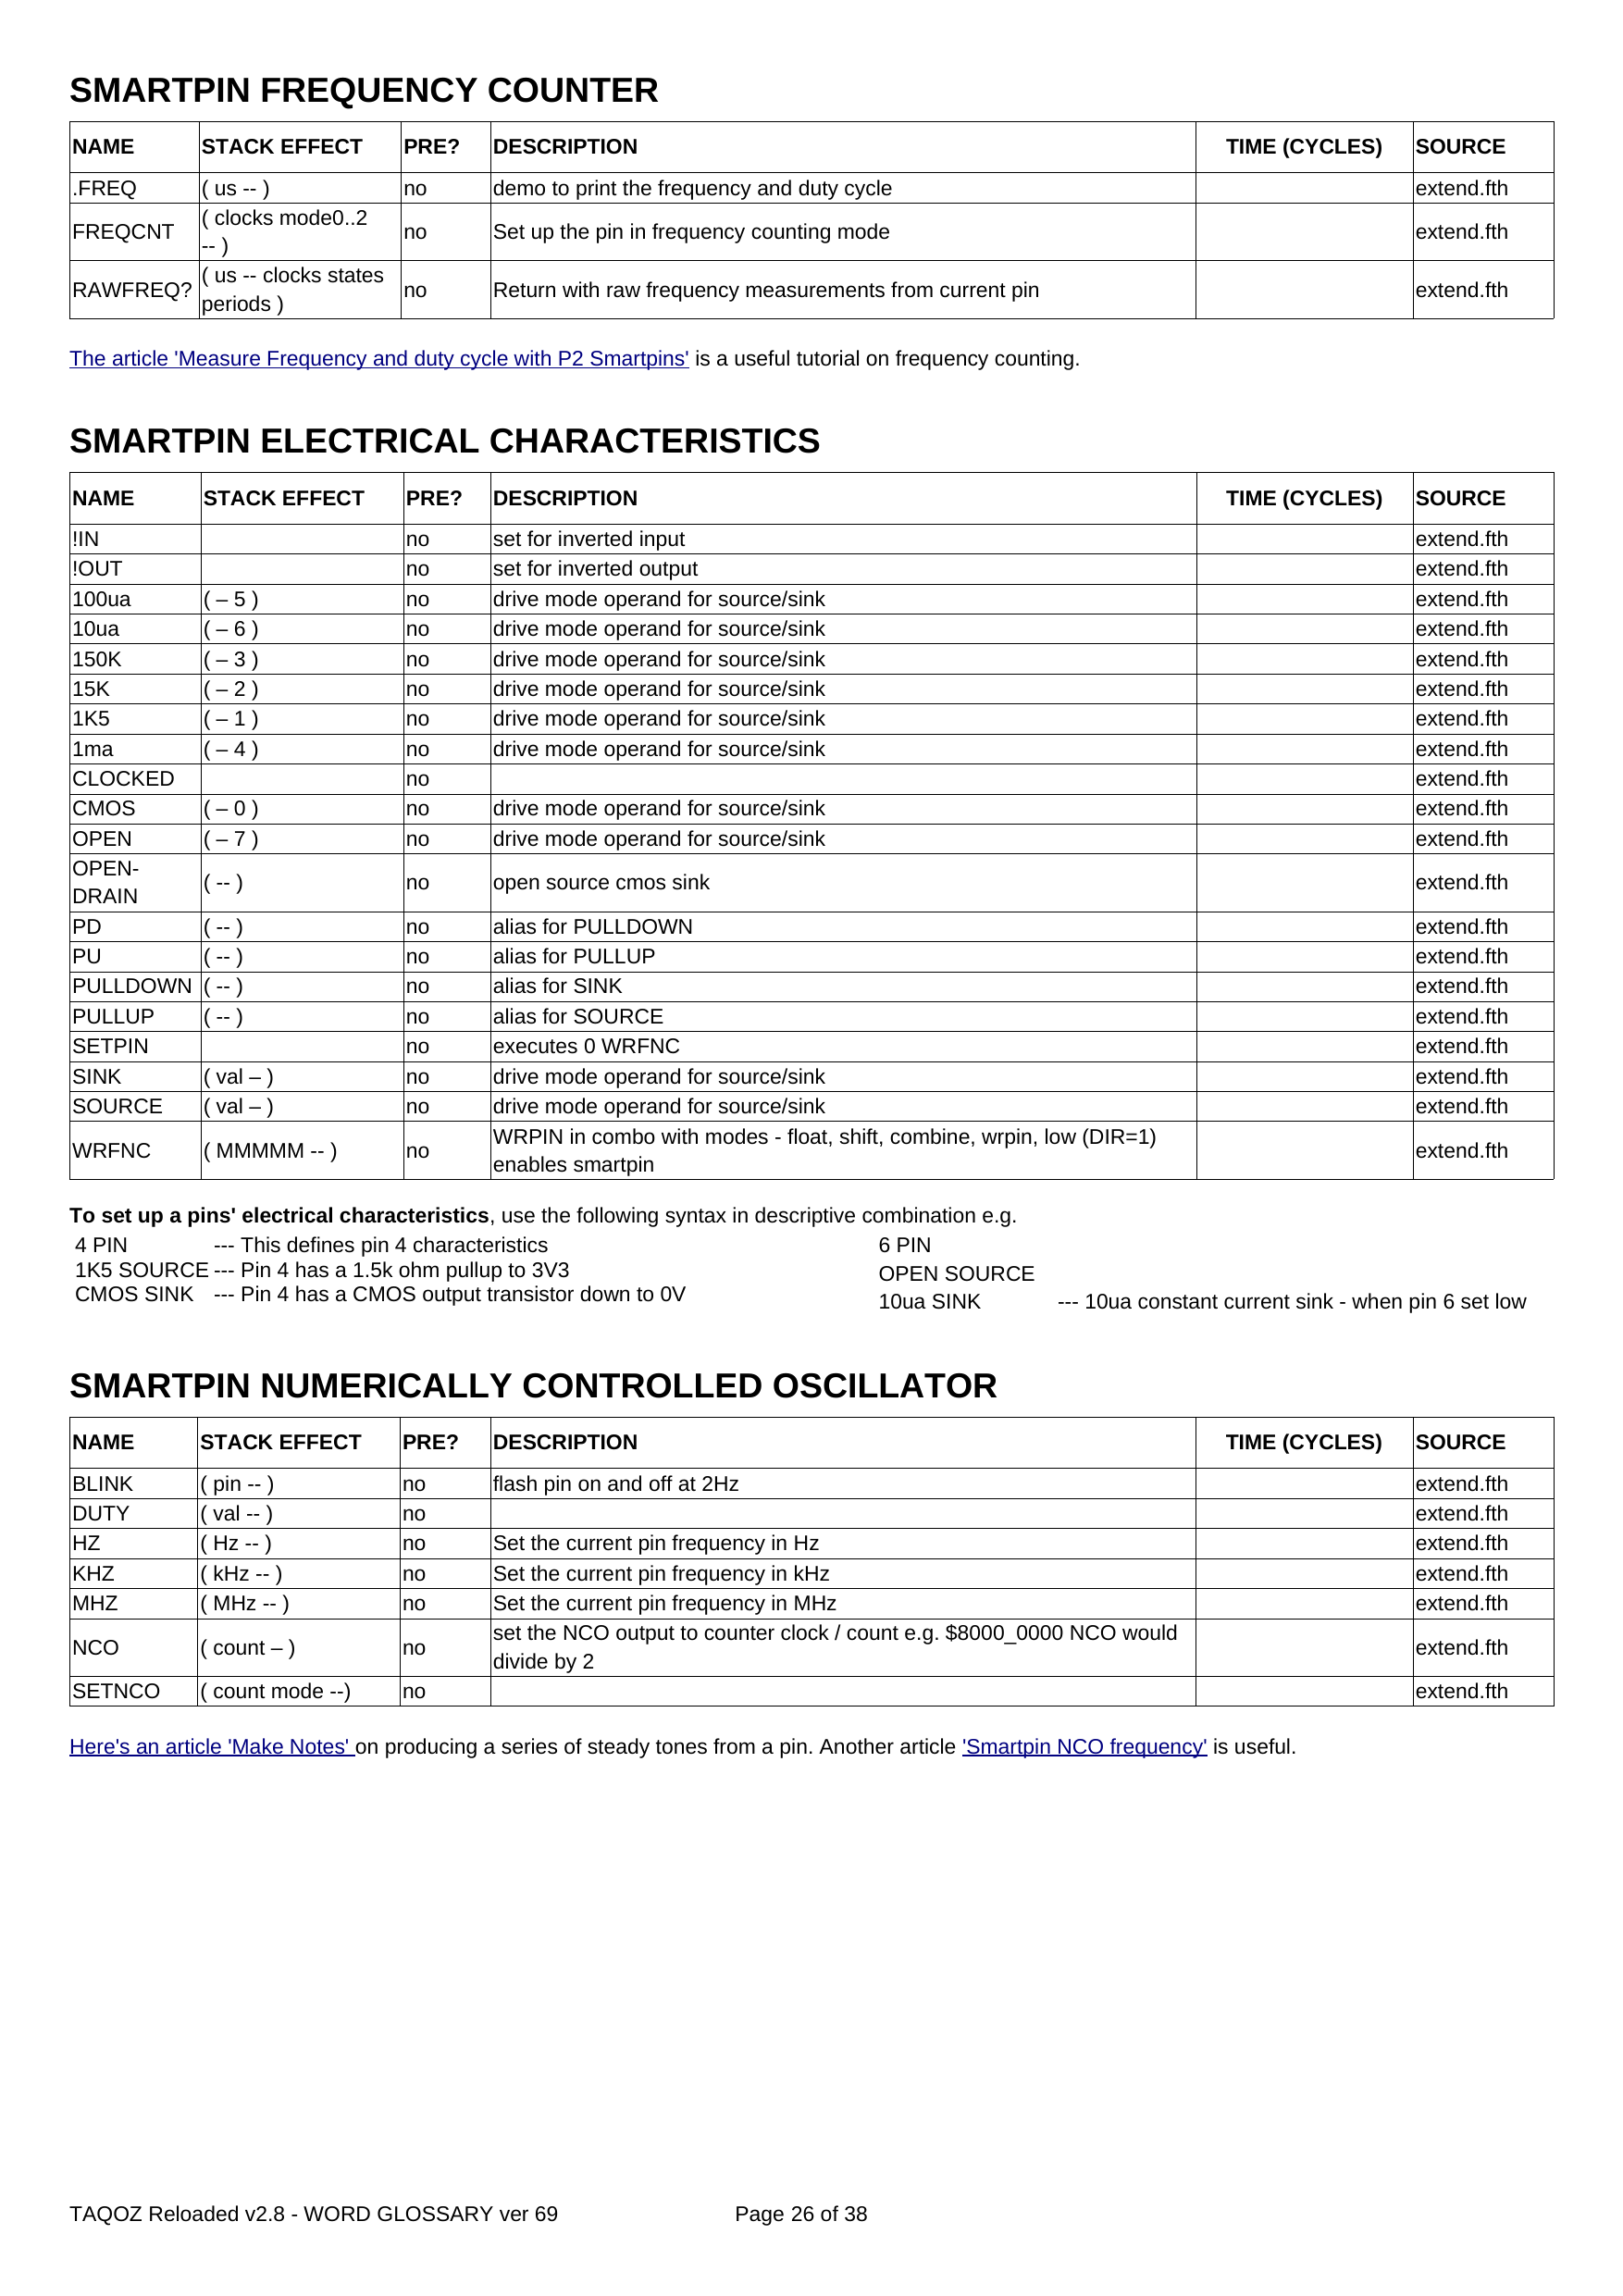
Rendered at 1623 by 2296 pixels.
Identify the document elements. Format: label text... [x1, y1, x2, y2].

table_cell no [404, 554, 490, 584]
table_cell drive mode operand for source/sink [491, 795, 1196, 824]
table_cell set for inverted output [491, 554, 1196, 584]
table_cell ( – 0 ) [202, 795, 403, 824]
table_cell no [404, 614, 490, 643]
table_cell ( -- ) [202, 854, 403, 912]
table_cell PULLDOWN [70, 973, 201, 1001]
table_cell drive mode operand for source/sink [491, 614, 1196, 643]
table_cell ( kHz -- ) [198, 1559, 400, 1588]
table_cell ( – 7 ) [202, 825, 403, 853]
table_cell DUTY [70, 1499, 197, 1528]
table_cell extend.fth [1414, 795, 1554, 824]
table_cell no [401, 1559, 490, 1588]
table_cell !IN [70, 525, 201, 553]
table_cell [1197, 854, 1413, 912]
table_cell 10ua [70, 614, 201, 643]
table_cell ( – 6 ) [202, 614, 403, 643]
table_cell KHZ [70, 1559, 197, 1588]
subtitle SMARTPIN ELECTRICAL CHARACTERISTICS [69, 420, 1554, 460]
subtitle SMARTPIN NUMERICALLY CONTROLLED OSCILLATOR [69, 1365, 1554, 1405]
table_cell 150K [70, 644, 201, 674]
table_cell demo to print the frequency and duty cycle [491, 173, 1196, 203]
table_cell ( -- ) [202, 1002, 403, 1031]
table_header PRE? [404, 473, 490, 524]
table_cell open source cmos sink [491, 854, 1196, 912]
table_cell [1197, 1122, 1413, 1179]
table_cell extend.fth [1414, 1677, 1554, 1706]
table_header TIME (CYCLES) [1197, 473, 1413, 524]
table_cell Return with raw frequency measurements from current pin [491, 261, 1196, 318]
subtitle SMARTPIN FREQUENCY COUNTER [69, 69, 1554, 109]
table_cell alias for SOURCE [491, 1002, 1196, 1031]
table_header DESCRIPTION [491, 1418, 1196, 1468]
table_cell no [404, 1122, 490, 1179]
table_cell extend.fth [1414, 704, 1554, 734]
table_cell extend.fth [1414, 644, 1554, 674]
table_cell Set the current pin frequency in Hz [491, 1529, 1196, 1558]
table_header TIME (CYCLES) [1196, 122, 1413, 172]
table_cell [1197, 912, 1413, 941]
table_cell extend.fth [1414, 173, 1554, 203]
table_cell [1197, 1092, 1413, 1121]
table_cell no [401, 1677, 490, 1706]
table_cell extend.fth [1414, 942, 1554, 971]
table_cell ( -- ) [202, 942, 403, 971]
table_cell [1196, 1499, 1413, 1528]
table_cell ( val -- ) [198, 1499, 400, 1528]
table_cell WRFNC [70, 1122, 201, 1179]
table_cell no [404, 1062, 490, 1091]
table_cell [1197, 795, 1413, 824]
table_cell no [402, 173, 490, 203]
table_cell extend.fth [1414, 825, 1554, 853]
table_header SOURCE [1414, 473, 1554, 524]
table_cell SOURCE [70, 1092, 201, 1121]
table_cell NCO [70, 1620, 197, 1676]
table_cell FREQCNT [70, 204, 199, 260]
table_cell [1197, 585, 1413, 614]
table_cell [1196, 1559, 1413, 1588]
table_cell no [404, 585, 490, 614]
table_cell ( -- ) [202, 912, 403, 941]
table_cell no [404, 973, 490, 1001]
table_cell no [404, 675, 490, 703]
table_cell PULLUP [70, 1002, 201, 1031]
table_cell extend.fth [1414, 735, 1554, 763]
table_cell [1197, 973, 1413, 1001]
table_cell SETNCO [70, 1677, 197, 1706]
table_cell extend.fth [1414, 854, 1554, 912]
table_header PRE? [402, 122, 490, 172]
table_cell no [404, 795, 490, 824]
table_cell [202, 764, 403, 793]
table_cell 1K5 [70, 704, 201, 734]
table_cell alias for PULLUP [491, 942, 1196, 971]
table_header STACK EFFECT [202, 473, 403, 524]
table_cell .FREQ [70, 173, 199, 203]
table_cell ( – 1 ) [202, 704, 403, 734]
table_cell Set the current pin frequency in MHz [491, 1589, 1196, 1618]
table_header NAME [70, 1418, 197, 1468]
table_cell extend.fth [1414, 1499, 1554, 1528]
table_cell [1197, 1032, 1413, 1061]
table_cell 100ua [70, 585, 201, 614]
table_cell [1197, 614, 1413, 643]
table_cell [1197, 764, 1413, 793]
table_cell extend.fth [1414, 1529, 1554, 1558]
table_cell no [404, 704, 490, 734]
table_cell no [401, 1529, 490, 1558]
table_cell no [404, 1002, 490, 1031]
table_cell [1196, 1677, 1413, 1706]
table_cell CMOS [70, 795, 201, 824]
table_cell ( MHz -- ) [198, 1589, 400, 1618]
table_cell [1197, 554, 1413, 584]
table_cell ( – 5 ) [202, 585, 403, 614]
table_cell extend.fth [1414, 585, 1554, 614]
table_cell BLINK [70, 1469, 197, 1498]
table_cell OPEN-DRAIN [70, 854, 201, 912]
table_cell SINK [70, 1062, 201, 1091]
table_cell MHZ [70, 1589, 197, 1618]
table_cell [1196, 173, 1413, 203]
table_cell no [404, 1092, 490, 1121]
table_cell drive mode operand for source/sink [491, 735, 1196, 763]
table_cell SETPIN [70, 1032, 201, 1061]
table_cell [1197, 525, 1413, 553]
table_cell extend.fth [1414, 204, 1554, 260]
table_cell [202, 1032, 403, 1061]
table_cell [491, 1499, 1196, 1528]
table_cell no [402, 261, 490, 318]
table_header SOURCE [1414, 1418, 1554, 1468]
table_cell extend.fth [1414, 675, 1554, 703]
table_cell [1196, 1589, 1413, 1618]
table_cell extend.fth [1414, 1002, 1554, 1031]
table_cell [1197, 735, 1413, 763]
table_cell drive mode operand for source/sink [491, 585, 1196, 614]
table_cell [1197, 942, 1413, 971]
table_cell PD [70, 912, 201, 941]
table_cell no [404, 912, 490, 941]
table_cell extend.fth [1414, 764, 1554, 793]
table_cell flash pin on and off at 2Hz [491, 1469, 1196, 1498]
table_cell ( us -- ) [200, 173, 401, 203]
table_cell extend.fth [1414, 525, 1554, 553]
table_cell no [404, 825, 490, 853]
table_cell [491, 1677, 1196, 1706]
table_cell ( count – ) [198, 1620, 400, 1676]
table_cell ( Hz -- ) [198, 1529, 400, 1558]
table_cell ( us -- clocks states periods ) [200, 261, 401, 318]
table_cell ( -- ) [202, 973, 403, 1001]
table_cell no [404, 942, 490, 971]
table_cell OPEN [70, 825, 201, 853]
table_header 4 PIN --- This defines pin 4 characteristics 1K5 SOURCE --- Pin 4 has a 1.5k ohm pullup to 3V3 CMOS SINK --- Pin 4 has a CMOS output transistor down to 0V [69, 1228, 873, 1319]
table_header NAME [70, 473, 201, 524]
table_cell 1ma [70, 735, 201, 763]
table_cell Set up the pin in frequency counting mode [491, 204, 1196, 260]
table_header DESCRIPTION [491, 473, 1196, 524]
table_cell set the NCO output to counter clock / count e.g. $8000_0000 NCO would divide by 2 [491, 1620, 1196, 1676]
table_cell extend.fth [1414, 1559, 1554, 1588]
table_cell drive mode operand for source/sink [491, 1062, 1196, 1091]
table_header STACK EFFECT [198, 1418, 400, 1468]
table_cell no [404, 525, 490, 553]
table_cell extend.fth [1414, 973, 1554, 1001]
table_cell drive mode operand for source/sink [491, 704, 1196, 734]
table_cell [202, 525, 403, 553]
table_header NAME [70, 122, 199, 172]
table_cell ( count mode --) [198, 1677, 400, 1706]
table_cell WRPIN in combo with modes - float, shift, combine, wrpin, low (DIR=1) enables smartpin [491, 1122, 1196, 1179]
table_header SOURCE [1414, 122, 1554, 172]
table_cell !OUT [70, 554, 201, 584]
table_cell [1197, 825, 1413, 853]
table_cell [1196, 204, 1413, 260]
table_cell set for inverted input [491, 525, 1196, 553]
table_cell ( val – ) [202, 1092, 403, 1121]
table_cell [1196, 1620, 1413, 1676]
table_cell no [404, 854, 490, 912]
table_cell no [402, 204, 490, 260]
table_cell ( pin -- ) [198, 1469, 400, 1498]
table_cell [1196, 1529, 1413, 1558]
table_cell 15K [70, 675, 201, 703]
table_cell Set the current pin frequency in kHz [491, 1559, 1196, 1588]
text Here's an article 'Make Notes' on producing a series of steady tones from a pin. Another article 'Smartpin NCO frequency' is useful. [69, 1734, 1554, 1758]
table_cell no [401, 1620, 490, 1676]
table_cell ( MMMMM -- ) [202, 1122, 403, 1179]
table_cell HZ [70, 1529, 197, 1558]
table_cell [1197, 1062, 1413, 1091]
table_cell extend.fth [1414, 1620, 1554, 1676]
table_cell [1197, 704, 1413, 734]
table_cell ( – 3 ) [202, 644, 403, 674]
table_cell no [404, 644, 490, 674]
table_cell [1197, 1002, 1413, 1031]
table_cell drive mode operand for source/sink [491, 644, 1196, 674]
table_cell executes 0 WRFNC [491, 1032, 1196, 1061]
table_cell [1196, 261, 1413, 318]
table_cell CLOCKED [70, 764, 201, 793]
table_header TIME (CYCLES) [1196, 1418, 1413, 1468]
table_cell no [401, 1499, 490, 1528]
table_cell extend.fth [1414, 1092, 1554, 1121]
text To set up a pins' electrical characteristics, use the following syntax in descriptive combination e.g. [69, 1203, 1554, 1228]
table_cell extend.fth [1414, 1122, 1554, 1179]
table_header 6 PIN OPEN SOURCE 10ua SINK --- 10ua constant current sink - when pin 6 set low [873, 1228, 1554, 1319]
table_cell [1197, 644, 1413, 674]
table_cell drive mode operand for source/sink [491, 1092, 1196, 1121]
table_header PRE? [401, 1418, 490, 1468]
table_cell no [404, 1032, 490, 1061]
table_cell extend.fth [1414, 554, 1554, 584]
table_cell extend.fth [1414, 614, 1554, 643]
table_cell drive mode operand for source/sink [491, 825, 1196, 853]
table_cell ( – 2 ) [202, 675, 403, 703]
table_cell ( – 4 ) [202, 735, 403, 763]
table_cell drive mode operand for source/sink [491, 675, 1196, 703]
table_cell [491, 764, 1196, 793]
table_cell extend.fth [1414, 1062, 1554, 1091]
table_cell extend.fth [1414, 912, 1554, 941]
table_cell PU [70, 942, 201, 971]
table_cell no [401, 1589, 490, 1618]
table_cell ( val – ) [202, 1062, 403, 1091]
table_cell extend.fth [1414, 1589, 1554, 1618]
table_cell [1196, 1469, 1413, 1498]
table_header STACK EFFECT [200, 122, 401, 172]
table_cell alias for PULLDOWN [491, 912, 1196, 941]
table_cell ( clocks mode0..2 -- ) [200, 204, 401, 260]
table_cell alias for SINK [491, 973, 1196, 1001]
text The article 'Measure Frequency and duty cycle with P2 Smartpins' is a useful tutorial on frequency counting. [69, 346, 1554, 371]
table_header DESCRIPTION [491, 122, 1196, 172]
table_cell no [404, 735, 490, 763]
table_cell no [401, 1469, 490, 1498]
table_cell RAWFREQ? [70, 261, 199, 318]
table_cell extend.fth [1414, 1032, 1554, 1061]
table_cell [1197, 675, 1413, 703]
table_cell no [404, 764, 490, 793]
table_cell [202, 554, 403, 584]
table_cell extend.fth [1414, 261, 1554, 318]
table_cell extend.fth [1414, 1469, 1554, 1498]
